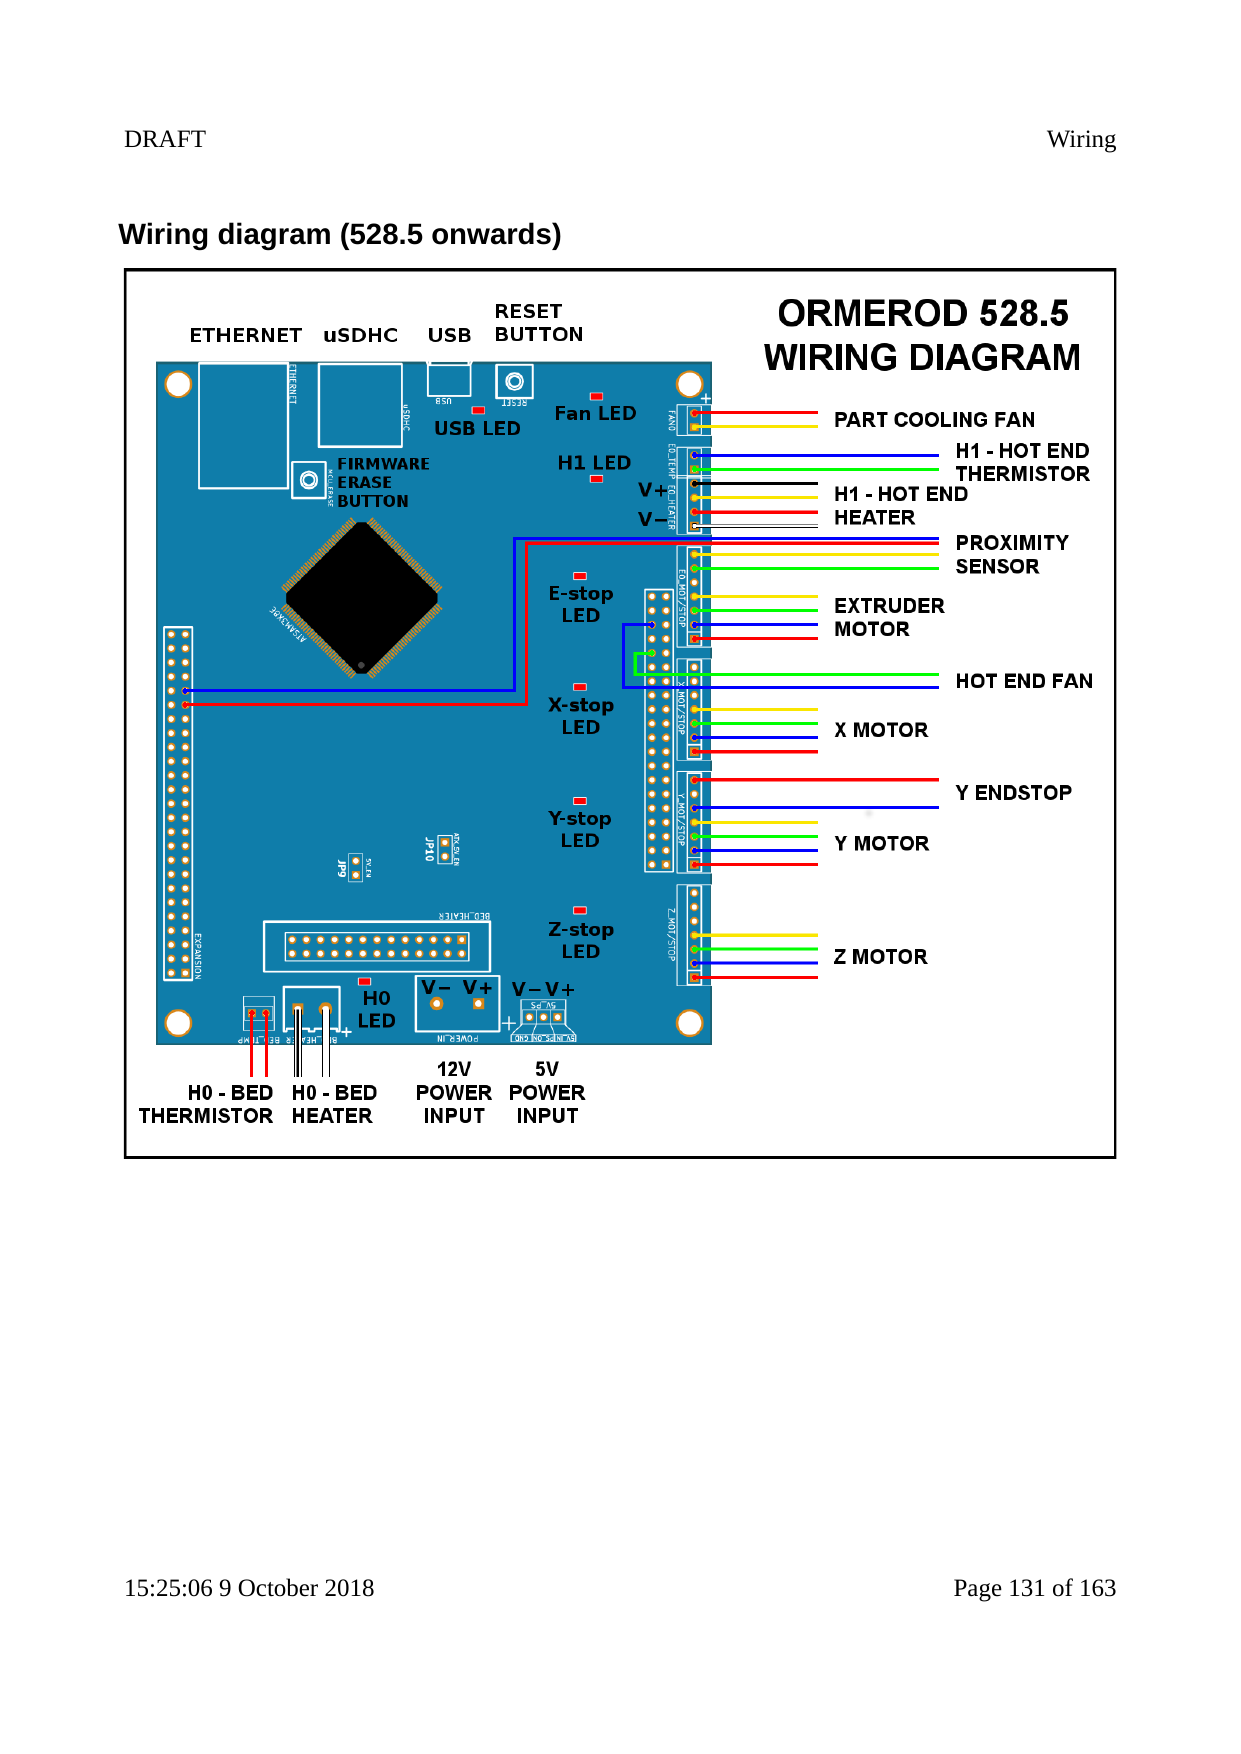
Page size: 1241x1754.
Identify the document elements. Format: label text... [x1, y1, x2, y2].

picture [123, 268, 1117, 1159]
subtitle Wiring diagram (528.5 onwards) [118, 217, 1122, 250]
table_header [118, 263, 1122, 1164]
